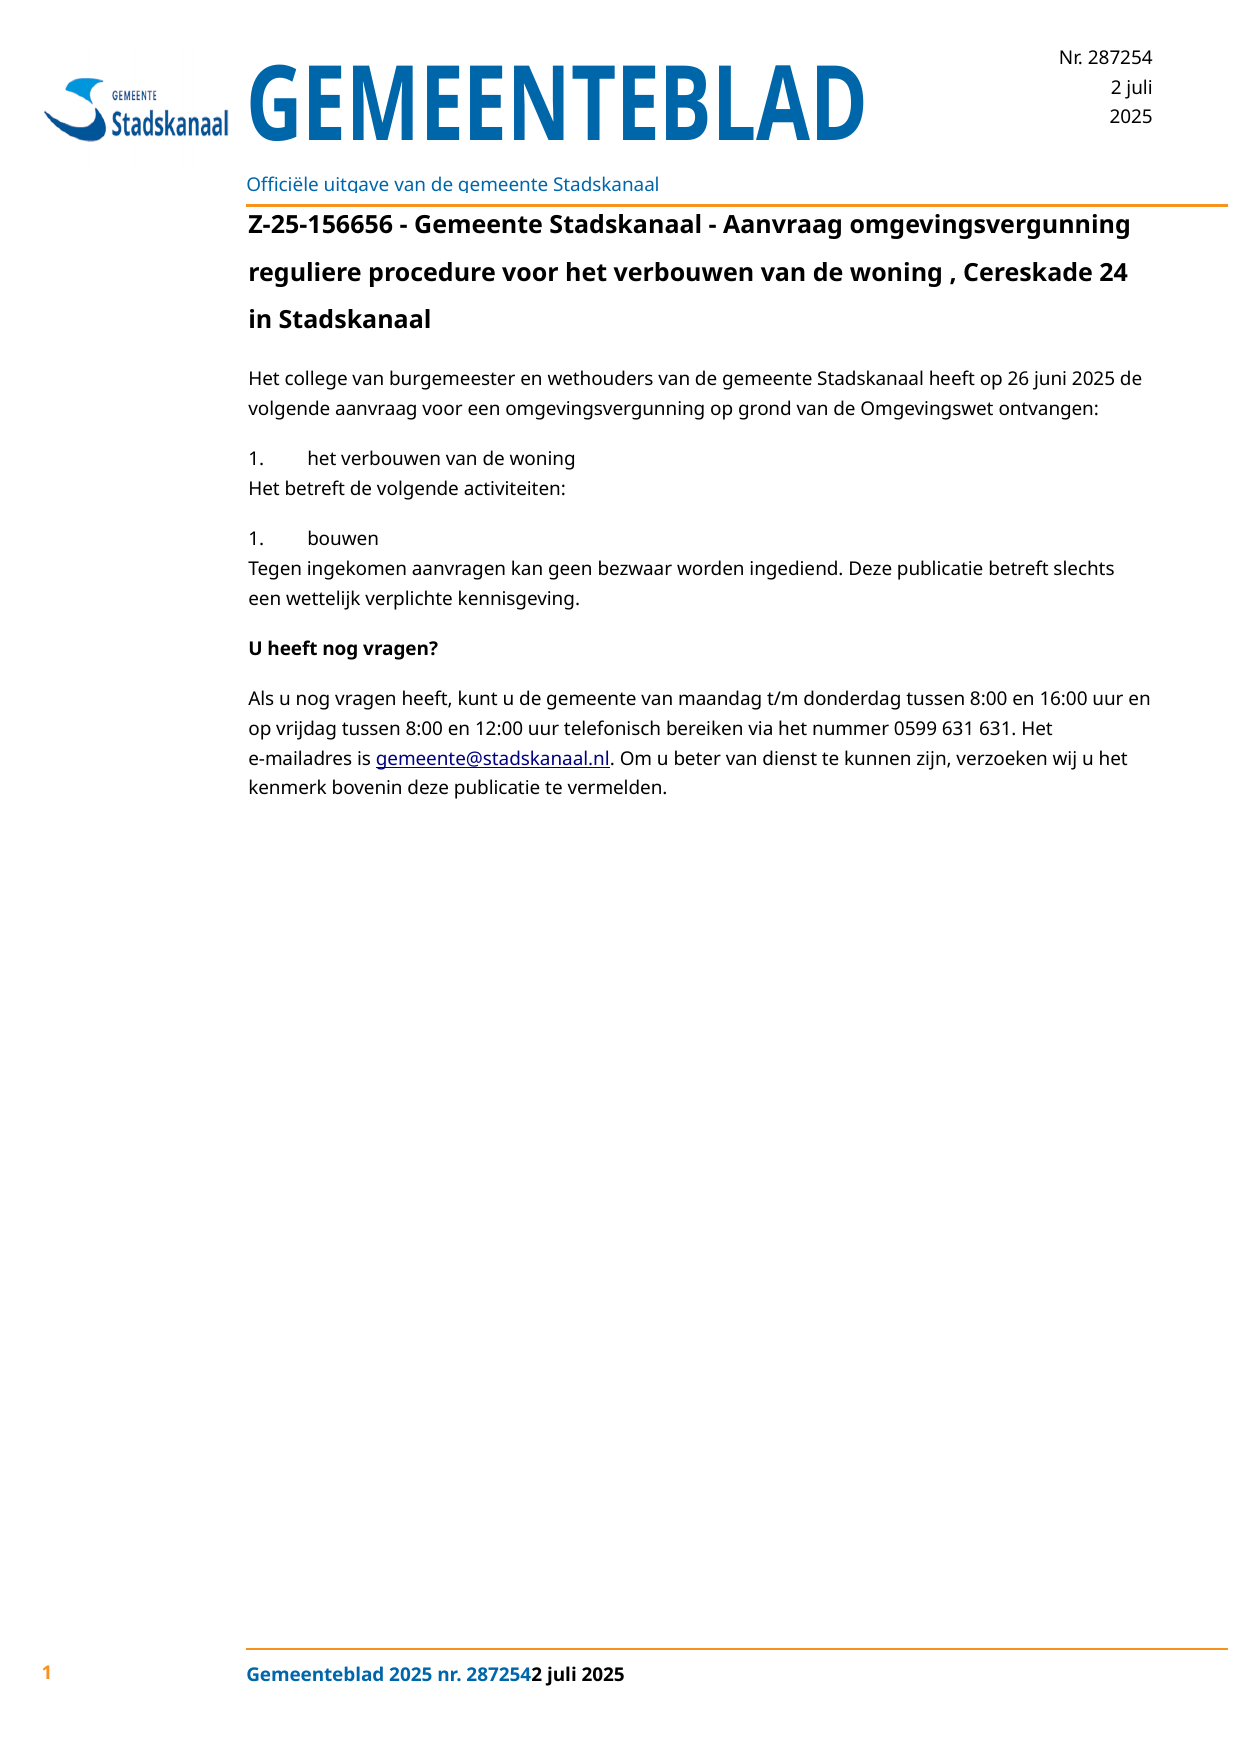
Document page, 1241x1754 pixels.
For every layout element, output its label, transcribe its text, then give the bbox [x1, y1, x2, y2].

text Het college van burgemeester en wethouders van de gemeente Stadskanaal heeft op 26 juni 2025 de volgende aanvraag voor een omgevingsvergunning op grond van de Omgevingswet ontvangen: [248, 366, 1152, 421]
picture [41, 47, 231, 172]
text Het betreft de volgende activiteiten: [248, 475, 1152, 501]
list bouwen [248, 526, 1152, 551]
list het verbouwen van de woning [248, 446, 1152, 471]
text U heeft nog vragen? [248, 635, 1152, 661]
text Als u nog vragen heeft, kunt u de gemeente van maandag t/m donderdag tussen 8:00 en 16:00 uur en op vrijdag tussen 8:00 en 12:00 uur telefonisch bereiken via het nummer 0599 631 631. Het e‑mailadres is gemeente@stadskanaal.nl. Om u beter van dienst te kunnen zijn, verzoeken wij u het kenmerk bovenin deze publicatie te vermelden. [248, 686, 1152, 800]
text Tegen ingekomen aanvragen kan geen bezwaar worden ingediend. Deze publicatie betreft slechts een wettelijk verplichte kennisgeving. [248, 555, 1152, 610]
text Z-25-156656 - Gemeente Stadskanaal - Aanvraag omgevingsvergunning reguliere procedure voor het verbouwen van de woning , Cereskade 24 in Stadskanaal [248, 207, 1152, 336]
